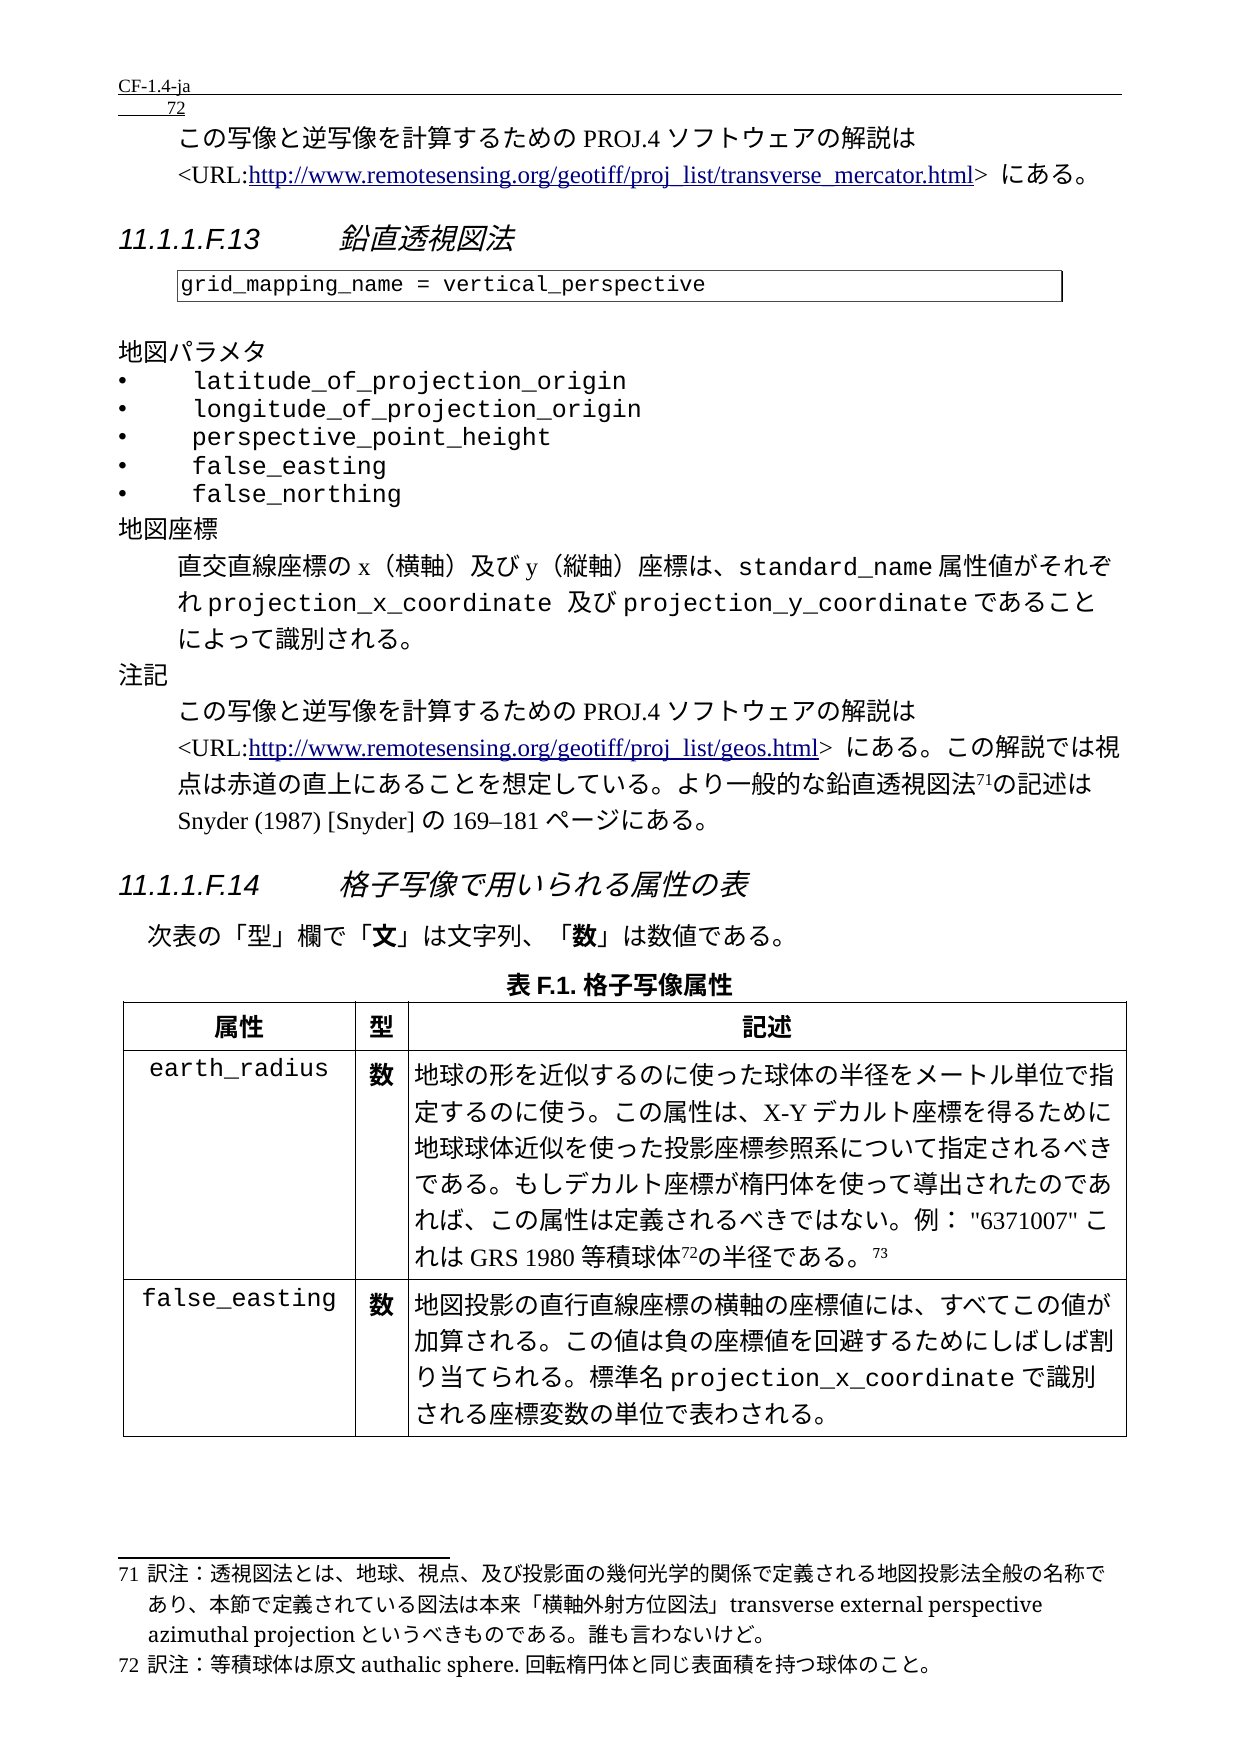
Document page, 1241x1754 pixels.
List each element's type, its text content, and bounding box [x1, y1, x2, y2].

list perspective_point_height [118, 425, 1122, 453]
list false_northing [118, 482, 1122, 510]
table_cell 地図投影の直行直線座標の横軸の座標値には、すべてこの値が加算される。この値は負の座標値を回避するためにしばしば割り当てられる。標準名 projection_x_coordinate で識別される座標変数の単位で表わされる。 [409, 1280, 1126, 1436]
table_cell 数 [356, 1280, 408, 1436]
list false_easting [118, 453, 1122, 482]
list 直交直線座標の x（横軸）及びy（縦軸）座標は、standard_name属性値がそれぞれprojection_x_coordinate 及び projection_y_coordinateであることによって識別される。 [177, 546, 1122, 655]
list latitude_of_projection_origin [118, 368, 1122, 397]
list この写像と逆写像を計算するための PROJ.4 ソフトウェアの解説は <URL:http://www.remotesensing.org/geotiff/proj_list/geos.html> にある。この解説では視点は赤道の直上にあることを想定している。より一般的な鉛直透視図法の記述は Snyder (1987) [Snyder] の 169–181 ページにある。 [177, 692, 1122, 837]
table_header 属性 [124, 1003, 355, 1049]
table_header 記述 [409, 1003, 1126, 1049]
list longitude_of_projection_origin [118, 397, 1122, 425]
list この写像と逆写像を計算するための PROJ.4 ソフトウェアの解説は <URL:http://www.remotesensing.org/geotiff/proj_list/transverse_mercator.html> にある。 [177, 118, 1122, 191]
text 訳注：透視図法とは、地球、視点、及び投影面の幾何光学的関係で定義される地図投影法全般の名称であり、本節で定義されている図法は本来「横軸外射方位図法」transverse external perspective azimuthal projectionというべきものである。誰も言わないけど。 [118, 1558, 1122, 1648]
text grid_mapping_name = vertical_perspective [178, 271, 1061, 301]
table_cell false_easting [124, 1280, 355, 1436]
table_cell earth_radius [124, 1051, 355, 1279]
subtitle 注記 [118, 655, 1122, 692]
subtitle 地図パラメタ [118, 332, 1122, 368]
table_cell 数 [356, 1051, 408, 1279]
text 次表の「型」欄で「文」は文字列、「数」は数値である。 [118, 916, 1122, 953]
text 表F.1. 格子写像属性 [118, 965, 1122, 1001]
table_header 型 [356, 1003, 408, 1049]
subtitle 地図座標 [118, 510, 1122, 546]
table_cell 地球の形を近似するのに使った球体の半径をメートル単位で指定するのに使う。この属性は、X-Yデカルト座標を得るために地球球体近似を使った投影座標参照系について指定されるべきである。もしデカルト座標が楕円体を使って導出されたのであれば、この属性は定義されるべきではない。例： "6371007" これは GRS 1980 等積球体の半径である。 [409, 1051, 1126, 1279]
subtitle 鉛直透視図法 [118, 216, 1122, 258]
subtitle 格子写像で用いられる属性の表 [118, 862, 1122, 904]
